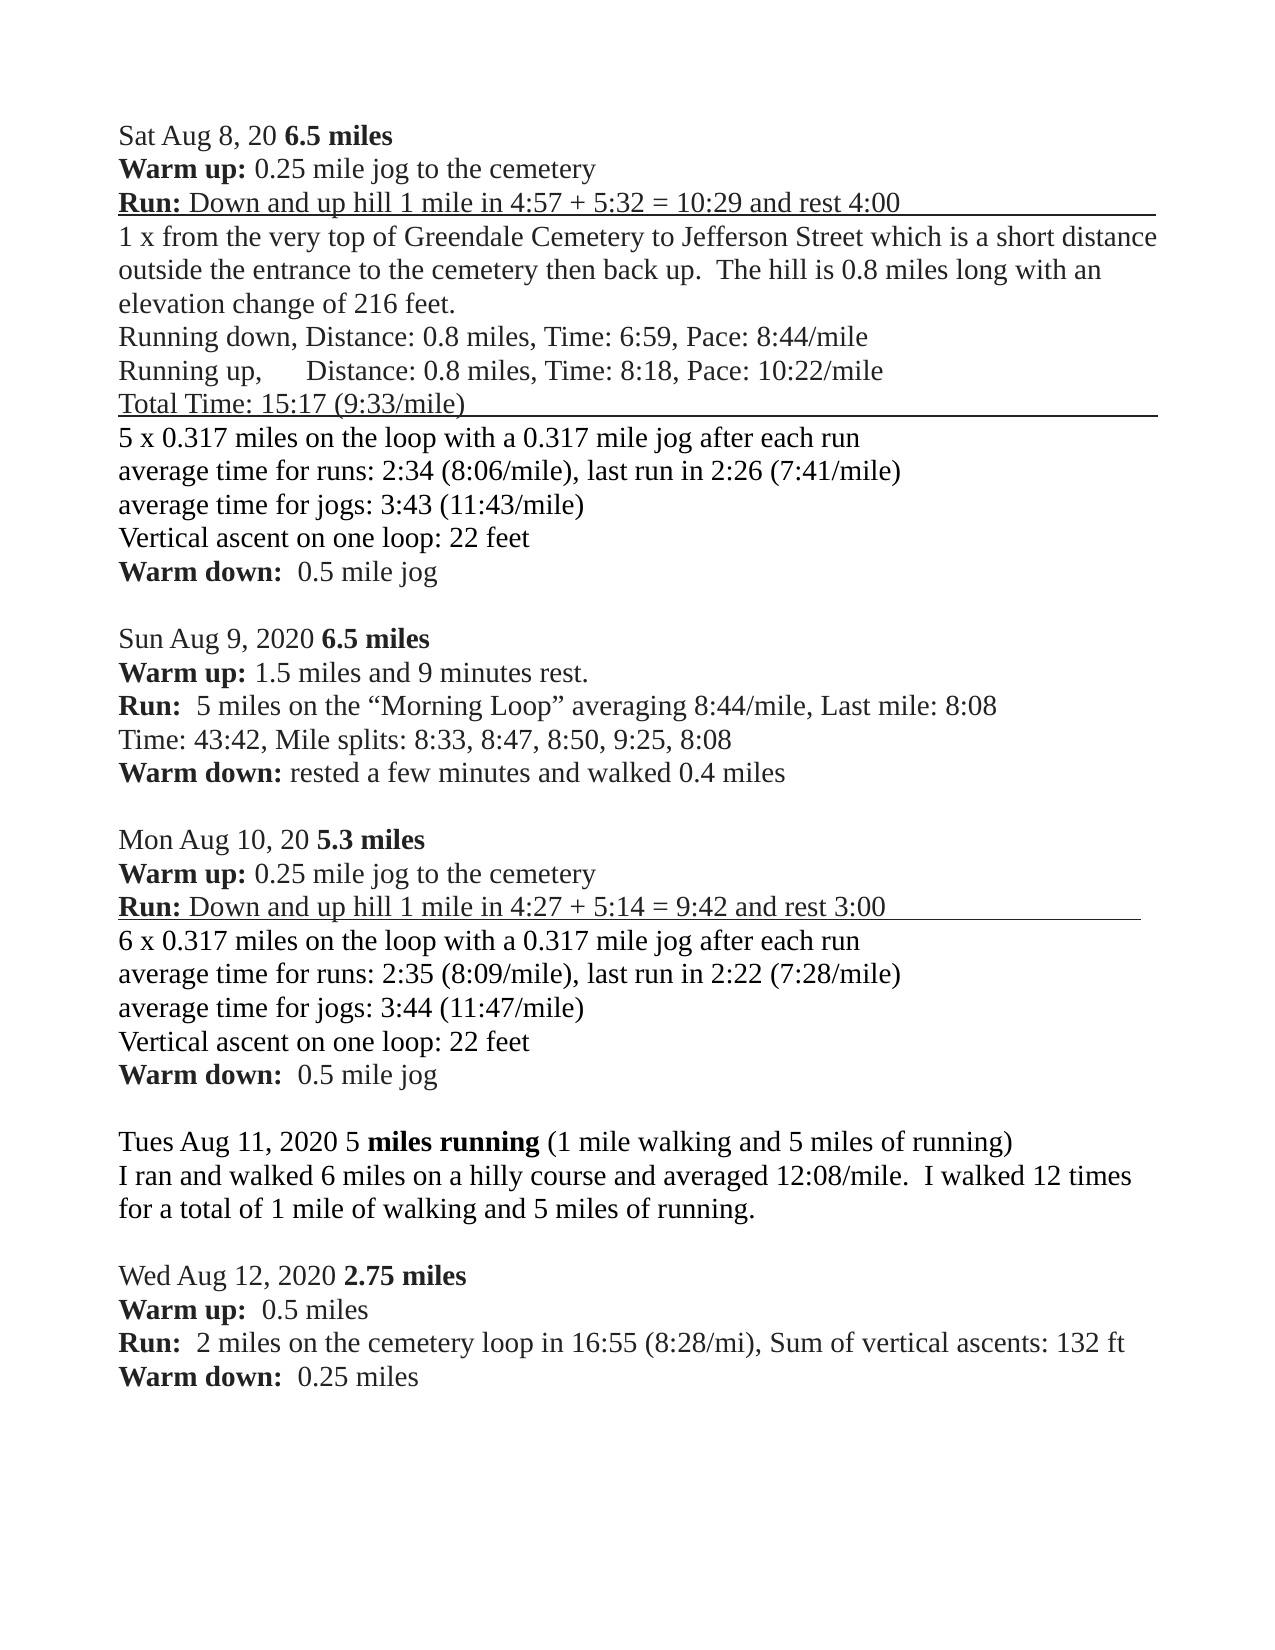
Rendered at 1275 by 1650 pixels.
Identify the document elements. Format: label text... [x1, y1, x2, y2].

text Run: Down and up hill 1 mile in 4:57 + 5:32 = 10:29 and rest 4:00 [118, 185, 1157, 219]
text average time for jogs: 3:43 (11:43/mile) [118, 487, 1157, 521]
text Run: 5 miles on the “Morning Loop” averaging 8:44/mile, Last mile: 8:08 [118, 688, 1161, 722]
text Run: Down and up hill 1 mile in 4:27 + 5:14 = 9:42 and rest 3:00 [118, 889, 1157, 923]
text average time for runs: 2:35 (8:09/mile), last run in 2:22 (7:28/mile) [118, 957, 1157, 990]
text 6 x 0.317 miles on the loop with a 0.317 mile jog after each run [118, 923, 1157, 957]
text Running down, Distance: 0.8 miles, Time: 6:59, Pace: 8:44/mile [118, 319, 1161, 353]
text Warm down: 0.5 mile jog [118, 1057, 1161, 1091]
text Total Time: 15:17 (9:33/mile) [118, 386, 1161, 420]
text 5 x 0.317 miles on the loop with a 0.317 mile jog after each run [118, 420, 1157, 453]
text Warm up: 0.25 mile jog to the cemetery [118, 152, 1157, 185]
text Vertical ascent on one loop: 22 feet [118, 521, 1157, 554]
text Sun Aug 9, 2020 6.5 miles [118, 621, 1161, 655]
text Warm up: 1.5 miles and 9 minutes rest. [118, 655, 1161, 688]
text Wed Aug 12, 2020 2.75 miles [118, 1258, 1161, 1292]
text I ran and walked 6 miles on a hilly course and averaged 12:08/mile. I walked 12 times for a total of 1 mile of walking and 5 miles of running. [118, 1158, 1157, 1225]
text Warm down: 0.5 mile jog [118, 554, 1161, 588]
text Mon Aug 10, 20 5.3 miles [118, 822, 1157, 856]
text Sat Aug 8, 20 6.5 miles [118, 118, 1157, 152]
text Warm up: 0.5 miles [118, 1292, 1161, 1326]
text average time for jogs: 3:44 (11:47/mile) [118, 990, 1157, 1024]
text Warm down: rested a few minutes and walked 0.4 miles [118, 755, 1161, 789]
text Time: 43:42, Mile splits: 8:33, 8:47, 8:50, 9:25, 8:08 [118, 722, 1161, 755]
text 1 x from the very top of Greendale Cemetery to Jefferson Street which is a short distance outside the entrance to the cemetery then back up. The hill is 0.8 miles long with an elevation change of 216 feet. [118, 219, 1161, 319]
text Tues Aug 11, 2020 5 miles running (1 mile walking and 5 miles of running) [118, 1124, 1157, 1158]
text Warm up: 0.25 mile jog to the cemetery [118, 856, 1157, 889]
text Warm down: 0.25 miles [118, 1359, 1161, 1393]
text average time for runs: 2:34 (8:06/mile), last run in 2:26 (7:41/mile) [118, 453, 1157, 487]
text Run: 2 miles on the cemetery loop in 16:55 (8:28/mi), Sum of vertical ascents: 132 ft [118, 1326, 1161, 1359]
text Running up, Distance: 0.8 miles, Time: 8:18, Pace: 10:22/mile [118, 353, 1161, 386]
text Vertical ascent on one loop: 22 feet [118, 1024, 1157, 1057]
